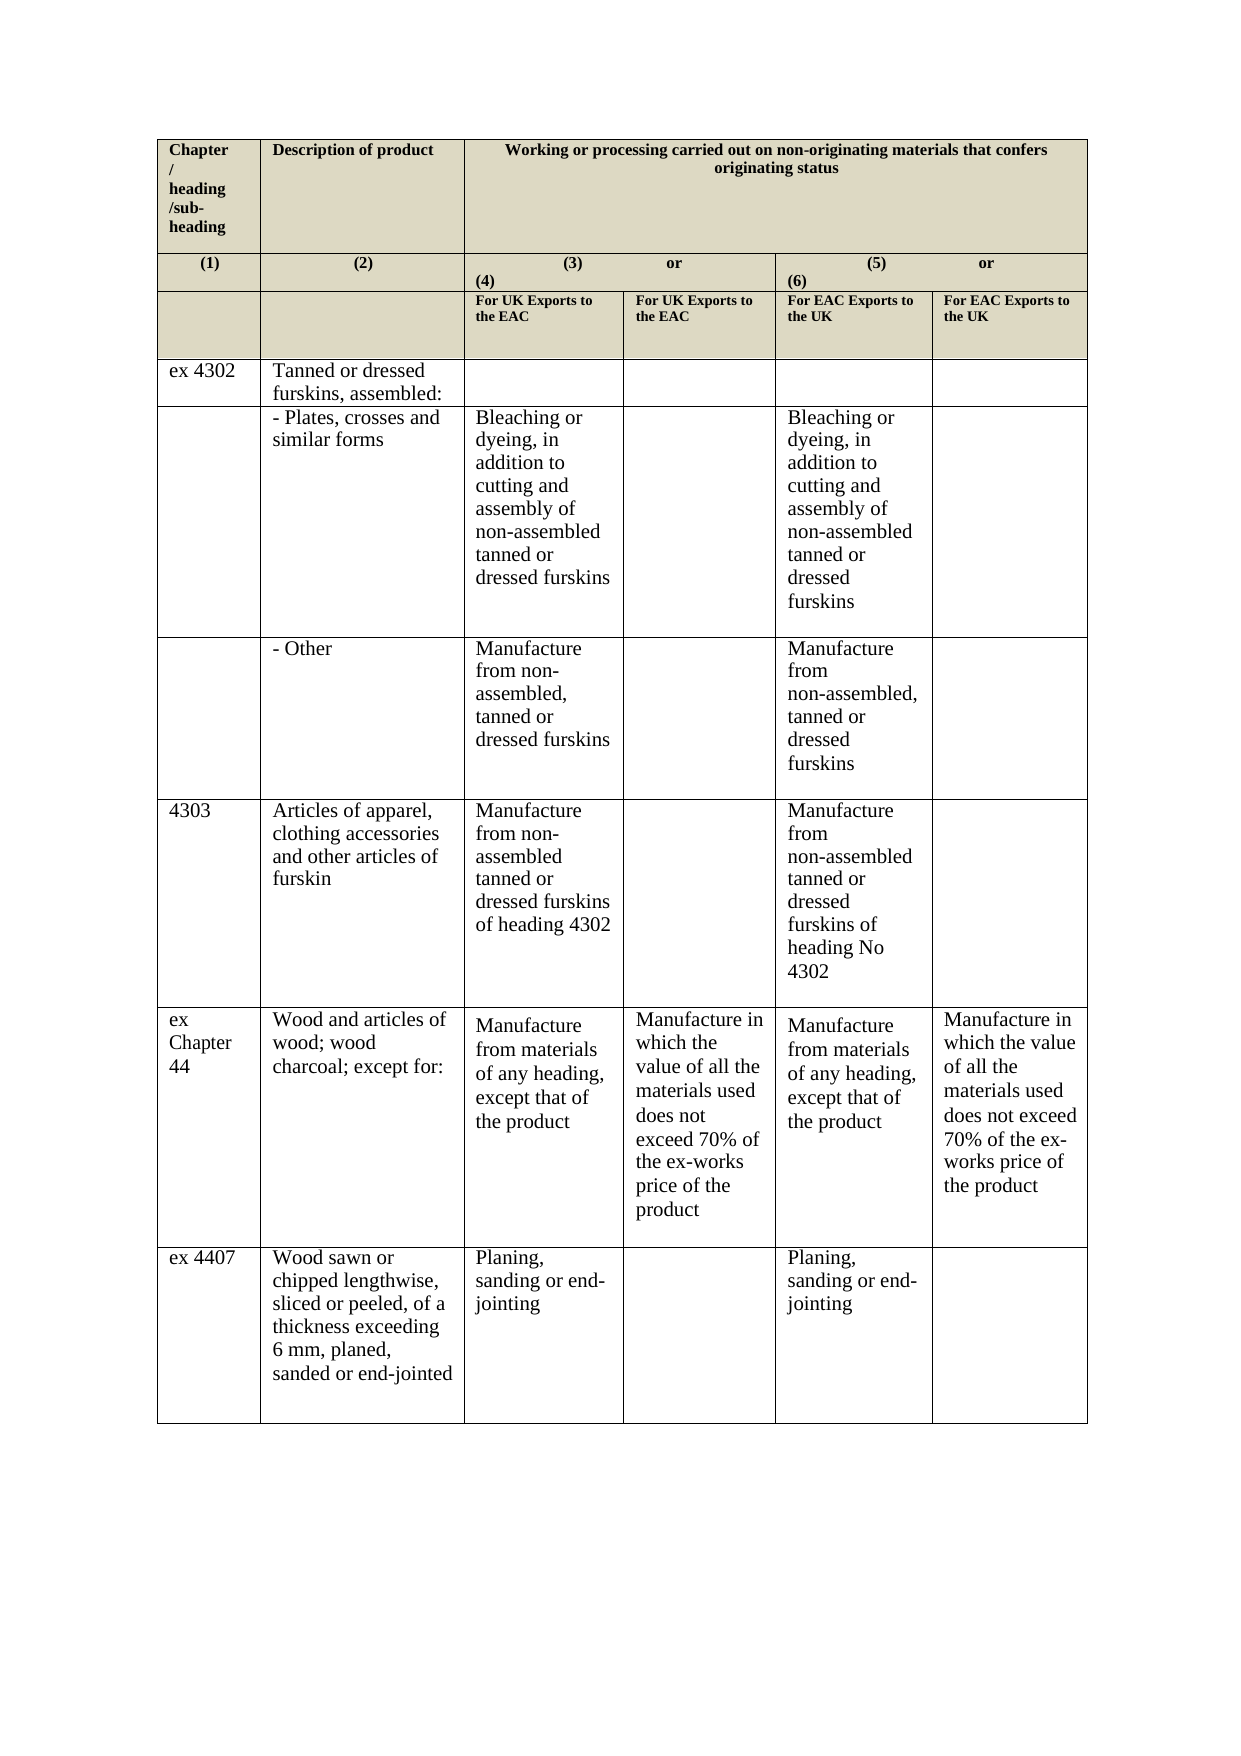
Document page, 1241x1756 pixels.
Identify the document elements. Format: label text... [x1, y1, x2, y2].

table_cell [465, 1151, 623, 1175]
table_cell sanded or end-jointed [261, 1361, 464, 1423]
table_cell tanned or [776, 868, 932, 891]
table_cell [261, 498, 464, 521]
table_cell [261, 891, 464, 914]
table_cell (1) [158, 254, 260, 291]
table_cell [261, 521, 464, 544]
table_header Chapter/heading/sub-heading [158, 140, 260, 253]
table_cell For EAC Exports to the UK [776, 292, 932, 358]
table_cell product [624, 1199, 775, 1247]
table_cell heading No [776, 937, 932, 960]
table_cell [261, 706, 464, 729]
table_cell or [624, 254, 775, 291]
table_cell dressed furskins [465, 729, 623, 752]
table_cell [158, 1293, 260, 1316]
table_cell [158, 292, 260, 358]
table_cell [776, 360, 932, 406]
table_cell ex 4302 [158, 360, 260, 406]
table_cell Bleaching or [465, 407, 623, 429]
table_header Description of product [261, 140, 464, 253]
table_cell For UK Exports to the EAC [624, 292, 775, 358]
table_cell tanned or [465, 706, 623, 729]
table_cell [465, 1339, 623, 1361]
table_cell [158, 1339, 260, 1361]
table_cell chipped lengthwise, [261, 1270, 464, 1293]
table_cell tanned or [465, 544, 623, 567]
table_cell [933, 800, 1087, 1007]
table_cell [465, 1361, 623, 1423]
table_cell [261, 544, 464, 567]
table_cell Manufacture in which the value of all the materials used does not exceed 70% of [624, 1008, 775, 1151]
table_cell works price of [933, 1151, 1087, 1175]
table_cell furskin [261, 868, 464, 891]
table_cell [933, 407, 1087, 637]
table_cell sliced or peeled, of a [261, 1293, 464, 1316]
table_cell from [776, 823, 932, 845]
table_cell jointing [776, 1293, 932, 1316]
table_cell Manufacture from materials of any heading, except that of the product [776, 1008, 932, 1151]
table_cell dressed [776, 729, 932, 752]
table_cell the product [933, 1175, 1087, 1198]
table_cell [158, 1361, 260, 1423]
table_cell thickness exceeding [261, 1316, 464, 1338]
table_cell cutting and [776, 475, 932, 498]
table_cell [261, 1151, 464, 1175]
table_cell ex 4407 [158, 1248, 260, 1270]
table_cell [465, 1175, 623, 1198]
table_cell similar forms [261, 429, 464, 452]
table_header Working or processing carried out on non-originating materials that confers originating status [465, 140, 1087, 253]
table_cell Manufacture from materials of any heading, except that of the product [465, 1008, 623, 1151]
table_cell Articles of apparel, [261, 800, 464, 822]
table_cell from non- [465, 823, 623, 845]
table_cell non-assembled [776, 521, 932, 544]
table_cell - Other [261, 638, 464, 660]
table_cell [933, 1199, 1087, 1247]
table_cell dressed furskins [465, 567, 623, 589]
table_cell Planing, [465, 1248, 623, 1270]
table_cell [465, 752, 623, 799]
table_cell non-assembled [776, 845, 932, 868]
table_cell [776, 1151, 932, 1175]
table_cell [776, 1316, 932, 1338]
table_cell [158, 1151, 260, 1175]
table_cell assembled, [465, 683, 623, 706]
table_cell Manufacture [465, 800, 623, 822]
table_cell assembly of [776, 498, 932, 521]
table_cell [158, 845, 260, 868]
table_cell 6 mm, planed, [261, 1339, 464, 1361]
table_cell dressed [776, 891, 932, 914]
table_cell [261, 452, 464, 475]
table_cell [158, 868, 260, 891]
table_cell [158, 823, 260, 845]
table_cell furskins [776, 752, 932, 799]
table_cell [465, 1199, 623, 1247]
table_cell [465, 960, 623, 1007]
table_cell [933, 638, 1087, 799]
table_cell non-assembled, [776, 683, 932, 706]
table_cell non-assembled [465, 521, 623, 544]
table_cell addition to [776, 452, 932, 475]
table_cell (3) (4) [465, 254, 624, 291]
table_cell [158, 638, 260, 799]
table_cell dressed [776, 567, 932, 589]
table_cell [465, 360, 623, 406]
table_cell furskins of [776, 914, 932, 937]
table_cell [261, 475, 464, 498]
table_cell addition to [465, 452, 623, 475]
table_cell from [776, 660, 932, 683]
table_cell 4302 [776, 960, 932, 1007]
table_cell [158, 1316, 260, 1338]
table_cell assembly of [465, 498, 623, 521]
table_cell 4303 [158, 800, 260, 822]
table_cell [261, 660, 464, 683]
table_cell Wood sawn or [261, 1248, 464, 1270]
table_cell jointing [465, 1293, 623, 1316]
table_cell sanding or end- [776, 1270, 932, 1293]
table_cell [624, 800, 775, 1007]
table_cell price of the [624, 1175, 775, 1198]
table_cell [776, 1339, 932, 1361]
table_cell [776, 1175, 932, 1198]
table_cell [261, 729, 464, 752]
table_cell tanned or [465, 868, 623, 891]
table_cell ex Chapter 44 [158, 1008, 260, 1151]
table_cell tanned or [776, 706, 932, 729]
table_cell [465, 589, 623, 637]
table_cell Tanned or dressed furskins, assembled: [261, 360, 464, 406]
table_cell [465, 937, 623, 960]
table_cell assembled [465, 845, 623, 868]
table_cell [158, 960, 260, 1007]
table_cell [933, 360, 1087, 406]
table_cell dyeing, in [465, 429, 623, 452]
table_cell [261, 1199, 464, 1247]
table_cell [158, 407, 260, 637]
table_cell from non- [465, 660, 623, 683]
table_cell Manufacture [465, 638, 623, 660]
table_cell (2) [261, 254, 464, 291]
table_cell Manufacture in which the value of all the materials used does not exceed 70% of the ex- [933, 1008, 1087, 1151]
table_cell Wood and articles of wood; wood charcoal; except for: [261, 1008, 464, 1151]
table_cell [158, 937, 260, 960]
table_cell or [932, 254, 1087, 291]
table_cell [776, 1199, 932, 1247]
table_cell [158, 1270, 260, 1293]
table_cell [624, 360, 775, 406]
table_cell furskins [776, 589, 932, 637]
table_cell and other articles of [261, 845, 464, 868]
table_cell [261, 589, 464, 637]
table_cell sanding or end- [465, 1270, 623, 1293]
table_cell [261, 914, 464, 937]
table_cell [261, 292, 464, 358]
table_cell Planing, [776, 1248, 932, 1270]
table_cell For EAC Exports to the UK [933, 292, 1087, 358]
table_cell [261, 1175, 464, 1198]
table_cell Manufacture [776, 800, 932, 822]
table_cell [261, 567, 464, 589]
table_cell (5) (6) [776, 254, 932, 291]
table_cell [776, 1361, 932, 1423]
table_cell [158, 914, 260, 937]
table_cell Bleaching or [776, 407, 932, 429]
table_cell [261, 937, 464, 960]
table_cell cutting and [465, 475, 623, 498]
table_cell [158, 1175, 260, 1198]
table_cell tanned or [776, 544, 932, 567]
table_cell [261, 752, 464, 799]
table_cell [158, 891, 260, 914]
table_cell - Plates, crosses and [261, 407, 464, 429]
table_cell [261, 683, 464, 706]
table_cell For UK Exports to the EAC [465, 292, 623, 358]
table_cell [261, 960, 464, 1007]
table_cell [624, 638, 775, 799]
table_cell [465, 1316, 623, 1338]
table_cell of heading 4302 [465, 914, 623, 937]
table_cell clothing accessories [261, 823, 464, 845]
table_cell [624, 407, 775, 637]
table_cell dressed furskins [465, 891, 623, 914]
table_cell the ex-works [624, 1151, 775, 1175]
table_cell [158, 1199, 260, 1247]
table_cell [933, 1248, 1087, 1423]
table_cell dyeing, in [776, 429, 932, 452]
table_cell Manufacture [776, 638, 932, 660]
table_cell [624, 1248, 775, 1423]
